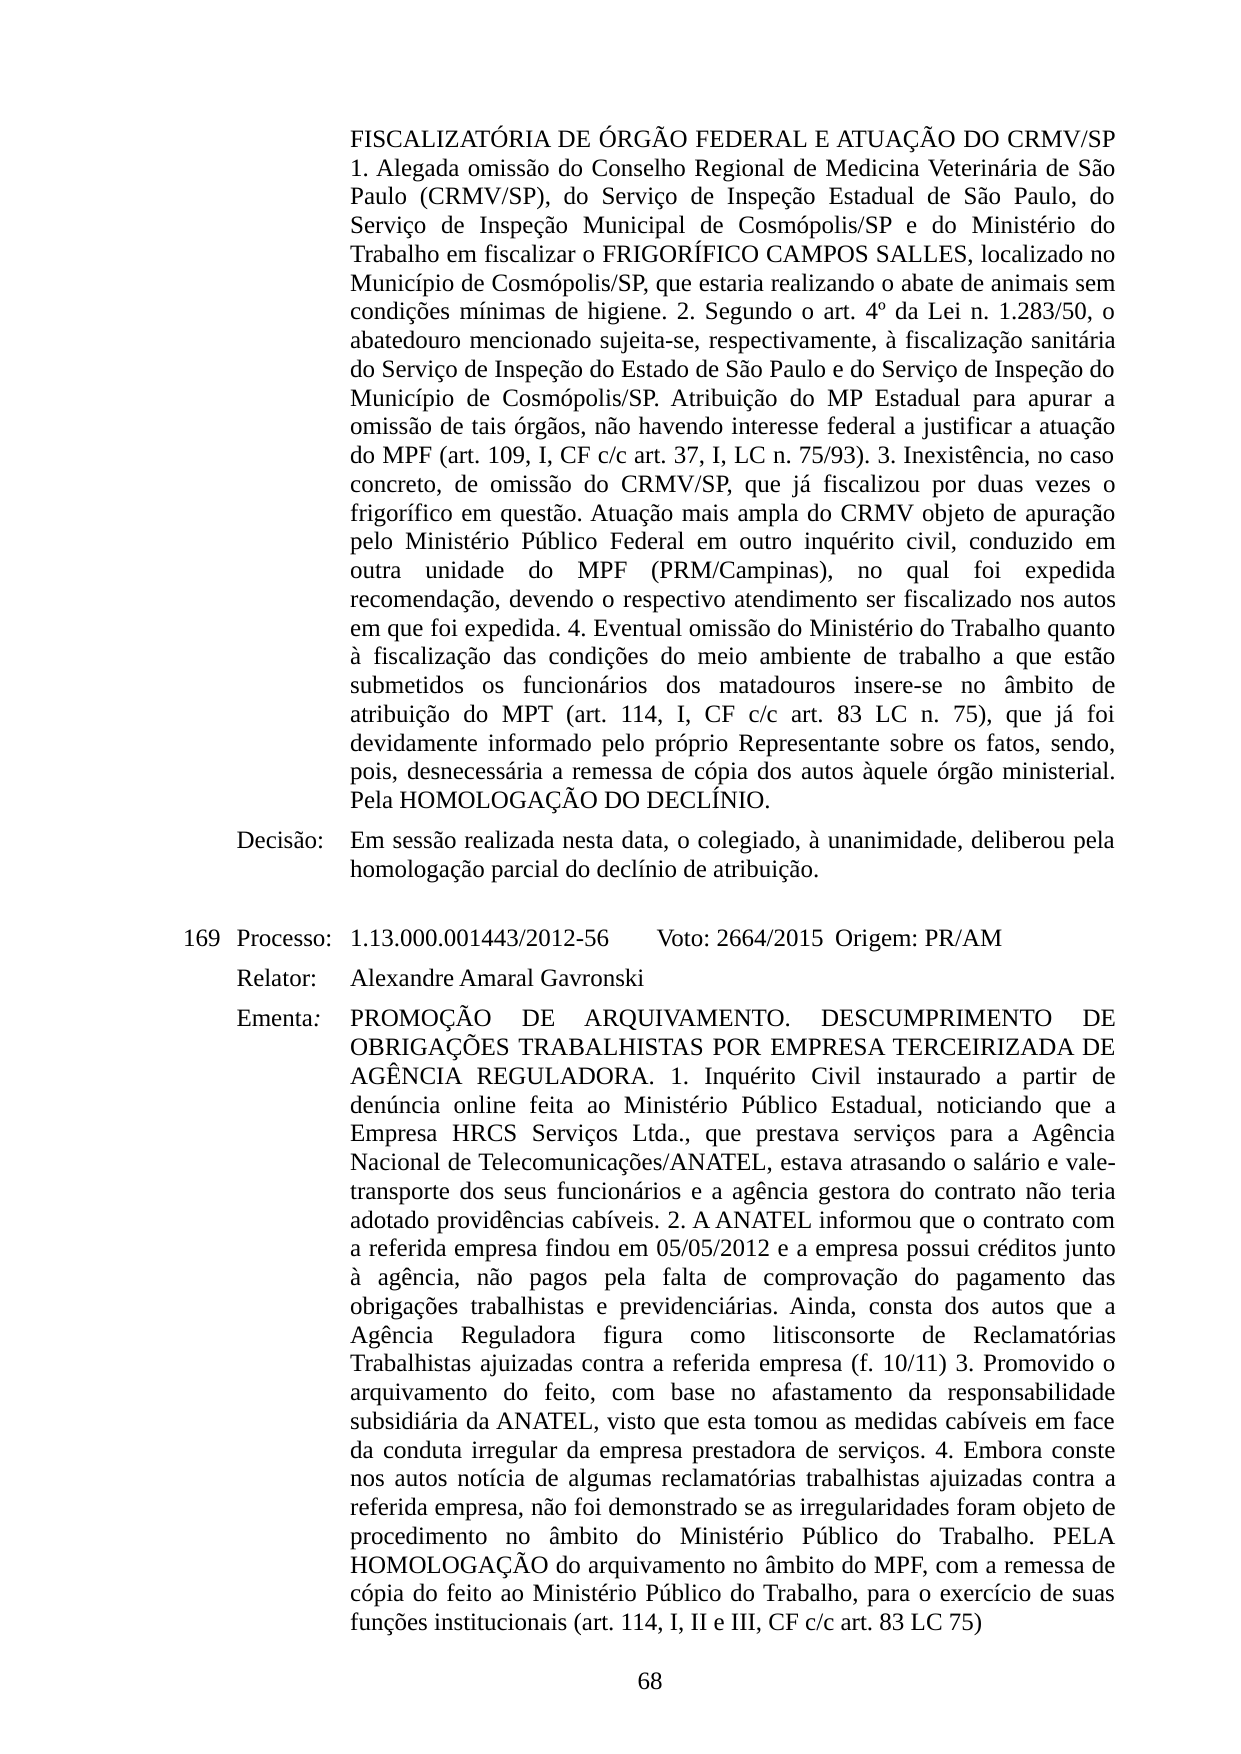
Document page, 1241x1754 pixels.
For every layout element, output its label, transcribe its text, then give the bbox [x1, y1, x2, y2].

table_cell PROMOÇÃO DE ARQUIVAMENTO. DESCUMPRIMENTO DE OBRIGAÇÕES TRABALHISTAS POR EMPRESA TERCEIRIZADA DE AGÊNCIA REGULADORA. 1. Inquérito Civil instaurado a partir de denúncia online feita ao Ministério Público Estadual, noticiando que a Empresa HRCS Serviços Ltda., que prestava serviços para a Agência Nacional de Telecomunicações/ANATEL, estava atrasando o salário e vale-transporte dos seus funcionários e a agência gestora do contrato não teria adotado providências cabíveis. 2. A ANATEL informou que o contrato com a referida empresa findou em 05/05/2012 e a empresa possui créditos junto à agência, não pagos pela falta de comprovação do pagamento das obrigações trabalhistas e previdenciárias. Ainda, consta dos autos que a Agência Reguladora figura como litisconsorte de Reclamatórias Trabalhistas ajuizadas contra a referida empresa (f. 10/11) 3. Promovido o arquivamento do feito, com base no afastamento da responsabilidade subsidiária da ANATEL, visto que esta tomou as medidas cabíveis em face da conduta irregular da empresa prestadora de serviços. 4. Embora conste nos autos notícia de algumas reclamatórias trabalhistas ajuizadas contra a referida empresa, não foi demonstrado se as irregularidades foram objeto de procedimento no âmbito do Ministério Público do Trabalho. PELA HOMOLOGAÇÃO do arquivamento no âmbito do MPF, com a remessa de cópia do feito ao Ministério Público do Trabalho, para o exercício de suas funções institucionais (art. 114, I, II e III, CF c/c art. 83 LC 75) [344, 998, 1122, 1642]
table_cell [177, 998, 231, 1642]
table_cell [177, 118, 231, 819]
table_cell [231, 118, 344, 819]
table_header 169 [177, 917, 231, 957]
table_cell Em sessão realizada nesta data, o colegiado, à unanimidade, deliberou pela homologação parcial do declínio de atribuição. [344, 820, 1122, 888]
table_header 1.13.000.001443/2012-56 [344, 917, 651, 957]
table_cell [177, 958, 231, 998]
table_header Processo: [231, 917, 344, 957]
table_cell Alexandre Amaral Gavronski [344, 958, 1122, 998]
table_header Origem: PR/AM [829, 917, 1122, 957]
table_cell [177, 820, 231, 888]
table_cell Relator: [231, 958, 344, 998]
table_header Voto: 2664/2015 [651, 917, 829, 957]
table_cell Ementa: [231, 998, 344, 1642]
table_cell Decisão: [231, 820, 344, 888]
table_cell FISCALIZATÓRIA DE ÓRGÃO FEDERAL E ATUAÇÃO DO CRMV/SP 1. Alegada omissão do Conselho Regional de Medicina Veterinária de São Paulo (CRMV/SP), do Serviço de Inspeção Estadual de São Paulo, do Serviço de Inspeção Municipal de Cosmópolis/SP e do Ministério do Trabalho em fiscalizar o FRIGORÍFICO CAMPOS SALLES, localizado no Município de Cosmópolis/SP, que estaria realizando o abate de animais sem condições mínimas de higiene. 2. Segundo o art. 4º da Lei n. 1.283/50, o abatedouro mencionado sujeita-se, respectivamente, à fiscalização sanitária do Serviço de Inspeção do Estado de São Paulo e do Serviço de Inspeção do Município de Cosmópolis/SP. Atribuição do MP Estadual para apurar a omissão de tais órgãos, não havendo interesse federal a justificar a atuação do MPF (art. 109, I, CF c/c art. 37, I, LC n. 75/93). 3. Inexistência, no caso concreto, de omissão do CRMV/SP, que já fiscalizou por duas vezes o frigorífico em questão. Atuação mais ampla do CRMV objeto de apuração pelo Ministério Público Federal em outro inquérito civil, conduzido em outra unidade do MPF (PRM/Campinas), no qual foi expedida recomendação, devendo o respectivo atendimento ser fiscalizado nos autos em que foi expedida. 4. Eventual omissão do Ministério do Trabalho quanto à fiscalização das condições do meio ambiente de trabalho a que estão submetidos os funcionários dos matadouros insere-se no âmbito de atribuição do MPT (art. 114, I, CF c/c art. 83 LC n. 75), que já foi devidamente informado pelo próprio Representante sobre os fatos, sendo, pois, desnecessária a remessa de cópia dos autos àquele órgão ministerial. Pela HOMOLOGAÇÃO DO DECLÍNIO. [344, 118, 1122, 819]
